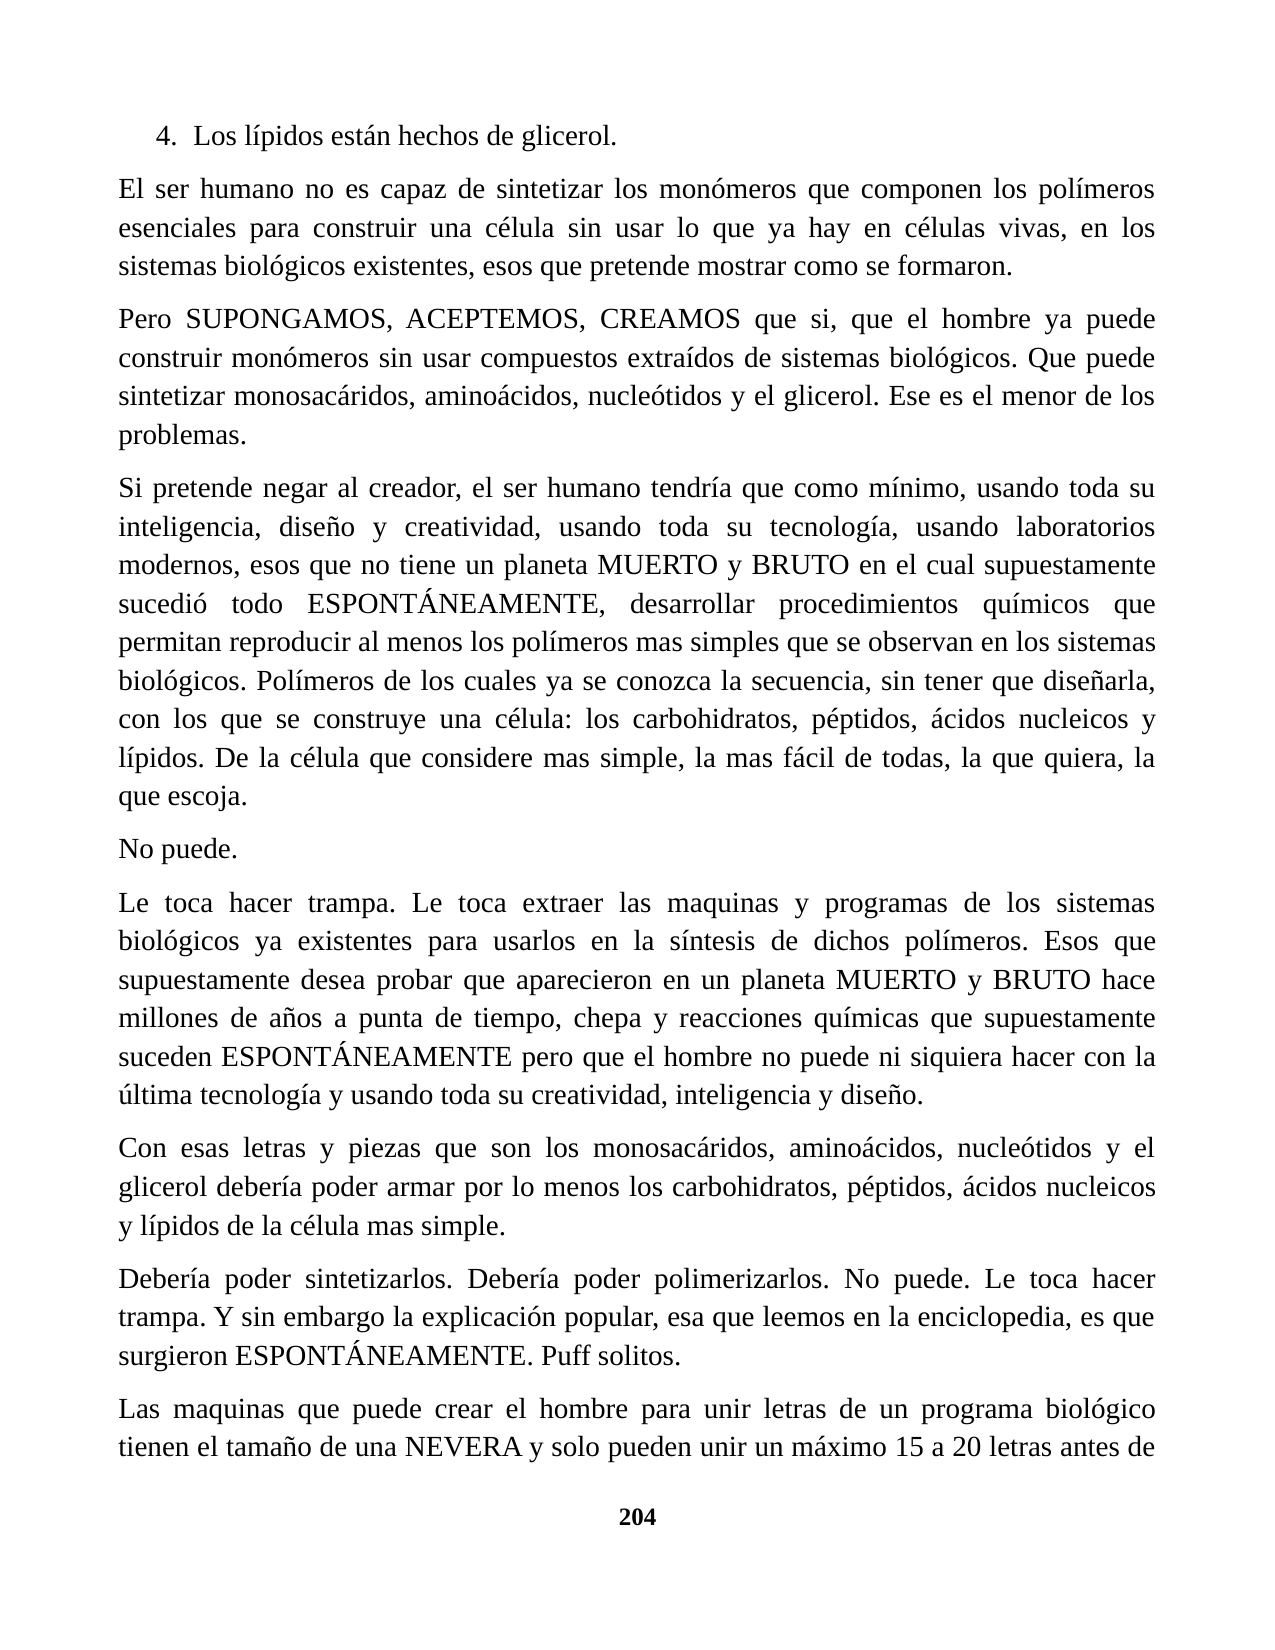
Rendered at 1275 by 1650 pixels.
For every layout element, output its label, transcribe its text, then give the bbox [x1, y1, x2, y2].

text Si pretende negar al creador, el ser humano tendría que como mínimo, usando toda su inteligencia, diseño y creatividad, usando toda su tecnología, usando laboratorios modernos, esos que no tiene un planeta MUERTO y BRUTO en el cual supuestamente sucedió todo ESPONTÁNEAMENTE, desarrollar procedimientos químicos que permitan reproducir al menos los polímeros mas simples que se observan en los sistemas biológicos. Polímeros de los cuales ya se conozca la secuencia, sin tener que diseñarla, con los que se construye una célula: los carbohidratos, péptidos, ácidos nucleicos y lípidos. De la célula que considere mas simple, la mas fácil de todas, la que quiera, la que escoja. [118, 470, 1157, 812]
text No puede. [118, 832, 1157, 865]
text Le toca hacer trampa. Le toca extraer las maquinas y programas de los sistemas biológicos ya existentes para usarlos en la síntesis de dichos polímeros. Esos que supuestamente desea probar que aparecieron en un planeta MUERTO y BRUTO hace millones de años a punta de tiempo, chepa y reacciones químicas que supuestamente suceden ESPONTÁNEAMENTE pero que el hombre no puede ni siquiera hacer con la última tecnología y usando toda su creatividad, inteligencia y diseño. [118, 885, 1157, 1111]
text Con esas letras y piezas que son los monosacáridos, aminoácidos, nucleótidos y el glicerol debería poder armar por lo menos los carbohidratos, péptidos, ácidos nucleicos y lípidos de la célula mas simple. [118, 1131, 1157, 1241]
text El ser humano no es capaz de sintetizar los monómeros que componen los polímeros esenciales para construir una célula sin usar lo que ya hay en células vivas, en los sistemas biológicos existentes, esos que pretende mostrar como se formaron. [118, 171, 1157, 282]
list Los lípidos están hechos de glicerol. [156, 118, 1157, 152]
text Debería poder sintetizarlos. Debería poder polimerizarlos. No puede. Le toca hacer trampa. Y sin embargo la explicación popular, esa que leemos en la enciclopedia, es que surgieron ESPONTÁNEAMENTE. Puff solitos. [118, 1261, 1157, 1371]
text Pero SUPONGAMOS, ACEPTEMOS, CREAMOS que si, que el hombre ya puede construir monómeros sin usar compuestos extraídos de sistemas biológicos. Que puede sintetizar monosacáridos, aminoácidos, nucleótidos y el glicerol. Ese es el menor de los problemas. [118, 301, 1157, 451]
text Las maquinas que puede crear el hombre para unir letras de un programa biológico tienen el tamaño de una NEVERA y solo pueden unir un máximo 15 a 20 letras antes de [118, 1391, 1157, 1463]
